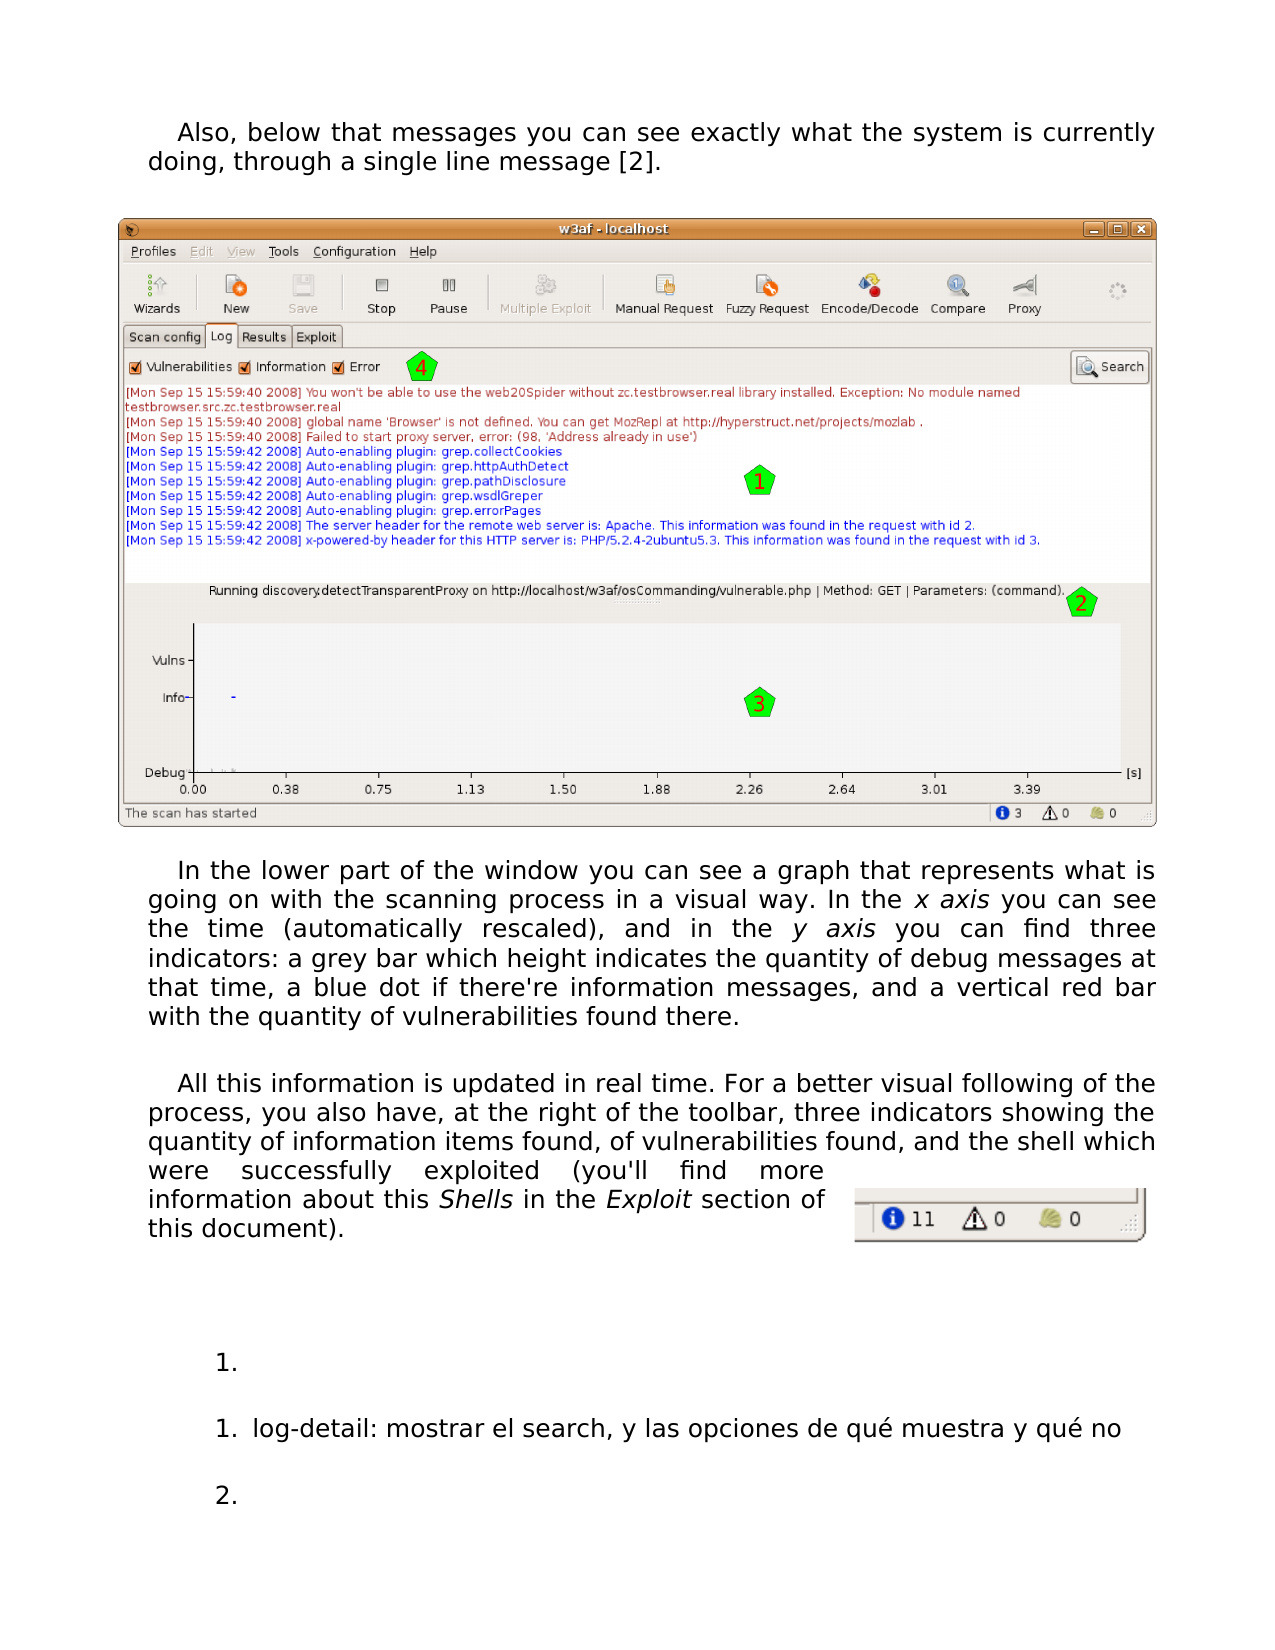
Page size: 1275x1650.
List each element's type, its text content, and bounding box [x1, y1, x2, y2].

picture [854, 1188, 1153, 1255]
text Also, below that messages you can see exactly what the system is currently doing, through a single line message [2]. [148, 118, 1157, 176]
text All this information is updated in real time. For a better visual following of the process, you also have, at the right of the toolbar, three indicators showing the quantity of information items found, of vulnerabilities found, and the shell which were successfully exploited (you'll find more information about this Shells in the Exploit section of this document). [148, 1069, 1157, 1244]
text In the lower part of the window you can see a graph that represents what is going on with the scanning process in a visual way. In the x axis you can see the time (automatically rescaled), and in the y axis you can find three indicators: a grey bar which height indicates the quantity of debug messages at that time, a blue dot if there're information messages, and a vertical red bar with the quantity of vulnerabilities found there. [148, 827, 1157, 1031]
picture [118, 218, 1157, 827]
list log-detail: mostrar el search, y las opciones de qué muestra y qué no [185, 1415, 1157, 1444]
